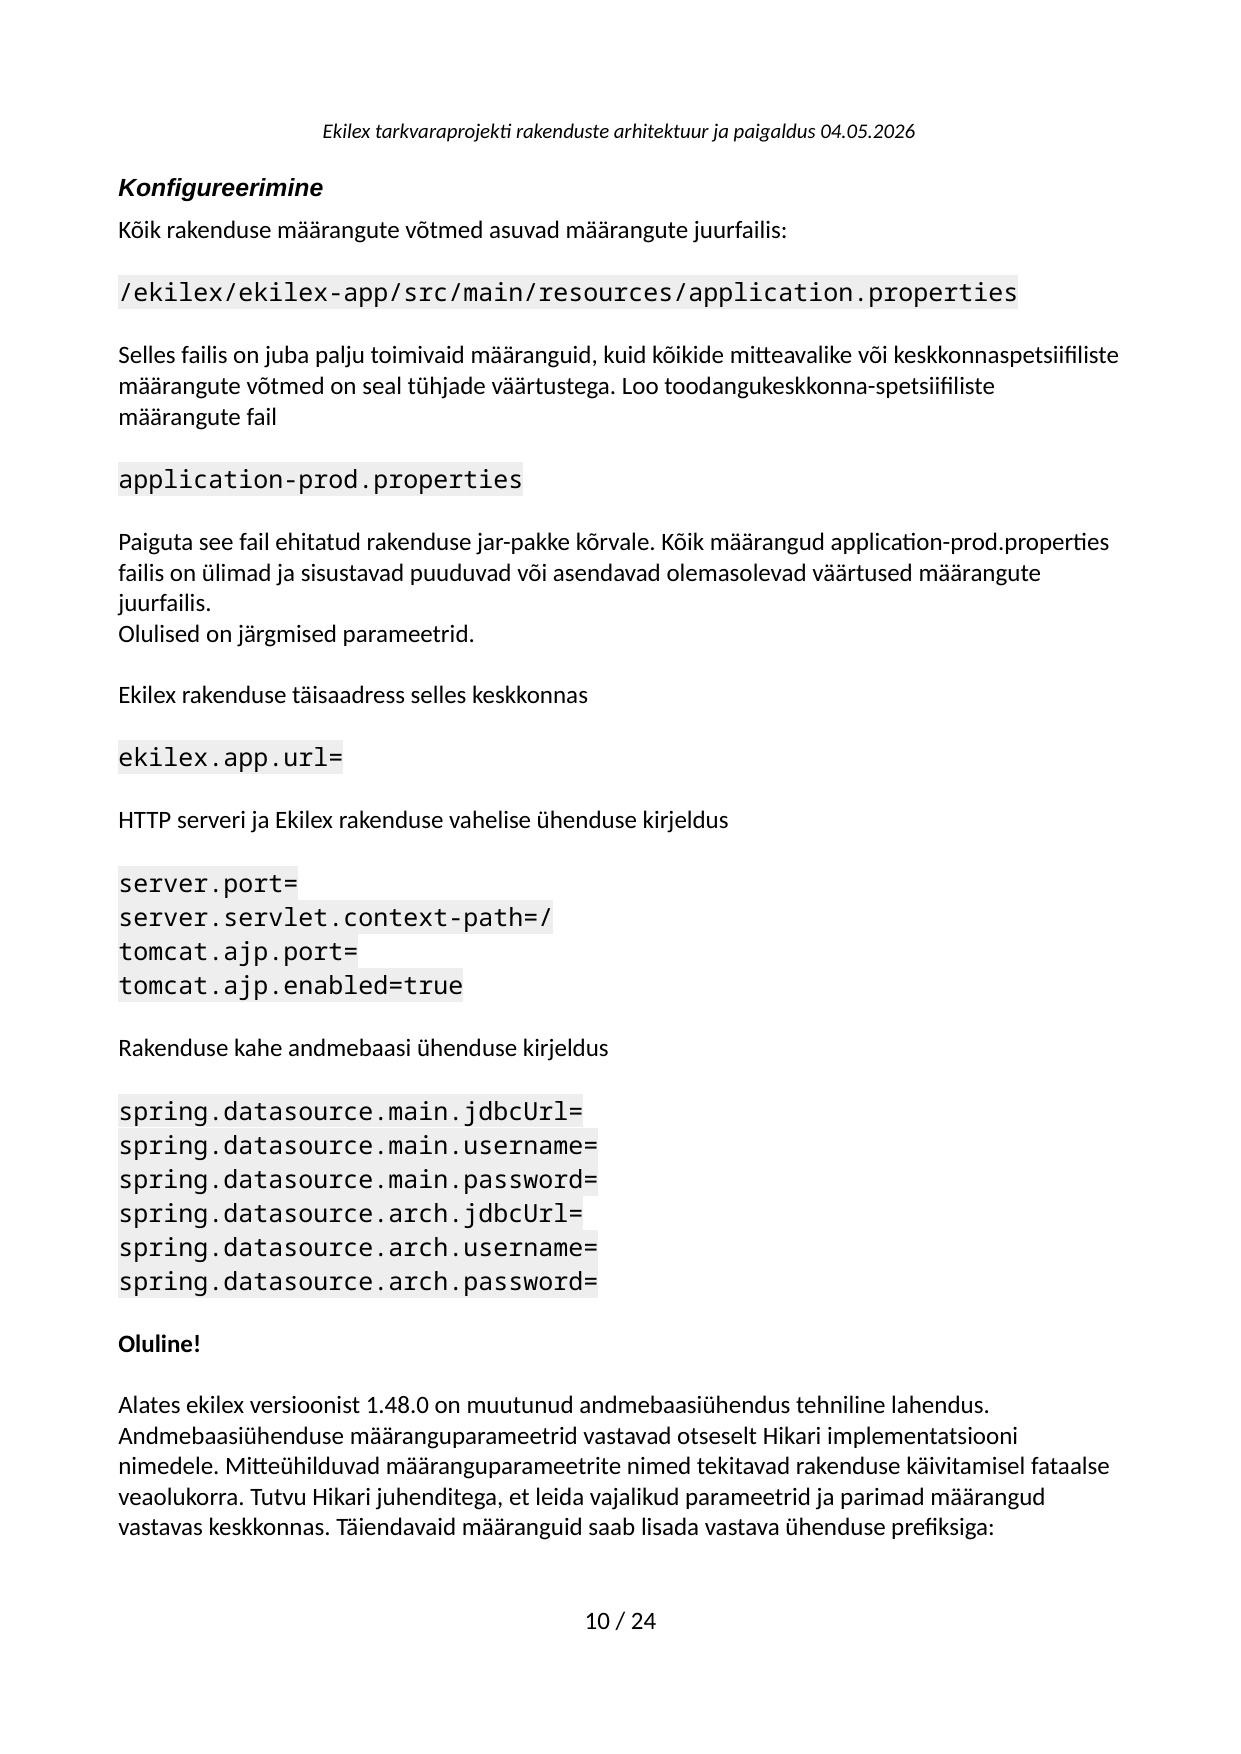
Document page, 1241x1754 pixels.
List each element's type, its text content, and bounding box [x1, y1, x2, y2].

text tomcat.ajp.enabled=true [118, 968, 1122, 1002]
text Kõik rakenduse määrangute võtmed asuvad määrangute juurfailis: [118, 214, 1122, 244]
text server.port= [118, 866, 1122, 900]
text Paiguta see fail ehitatud rakenduse jar-pakke kõrvale. Kõik määrangud application-prod.properties failis on ülimad ja sisustavad puuduvad või asendavad olemasolevad väärtused määrangute juurfailis. [118, 526, 1122, 618]
text Ekilex rakenduse täisaadress selles keskkonnas [118, 679, 1122, 709]
text Oluline! [118, 1328, 1122, 1359]
text Rakenduse kahe andmebaasi ühenduse kirjeldus [118, 1032, 1122, 1063]
text spring.datasource.arch.password= [118, 1264, 1122, 1298]
text tomcat.ajp.port= [118, 934, 1122, 968]
text spring.datasource.main.password= [118, 1162, 1122, 1196]
text Selles failis on juba palju toimivaid määranguid, kuid kõikide mitteavalike või keskkonnaspetsiifiliste määrangute võtmed on seal tühjade väärtustega. Loo toodangukeskkonna-spetsiifiliste määrangute fail [118, 340, 1122, 431]
text ekilex.app.url= [118, 740, 1122, 774]
text spring.datasource.arch.username= [118, 1230, 1122, 1264]
text spring.datasource.arch.jdbcUrl= [118, 1196, 1122, 1230]
text server.servlet.context-path=/ [118, 900, 1122, 934]
text HTTP serveri ja Ekilex rakenduse vahelise ühenduse kirjeldus [118, 804, 1122, 835]
text spring.datasource.main.username= [118, 1127, 1122, 1162]
text application-prod.properties [118, 462, 1122, 496]
text Alates ekilex versioonist 1.48.0 on muutunud andmebaasiühendus tehniline lahendus. Andmebaasiühenduse määranguparameetrid vastavad otseselt Hikari implementatsiooni nimedele. Mitteühilduvad määranguparameetrite nimed tekitavad rakenduse käivitamisel fataalse veaolukorra. Tutvu Hikari juhenditega, et leida vajalikud parameetrid ja parimad määrangud vastavas keskkonnas. Täiendavaid määranguid saab lisada vastava ühenduse prefiksiga: [118, 1389, 1122, 1542]
text Olulised on järgmised parameetrid. [118, 618, 1122, 648]
text spring.datasource.main.jdbcUrl= [118, 1093, 1122, 1127]
text /ekilex/ekilex-app/src/main/resources/application.properties [118, 275, 1122, 309]
subtitle Konfigureerimine [118, 173, 1122, 202]
